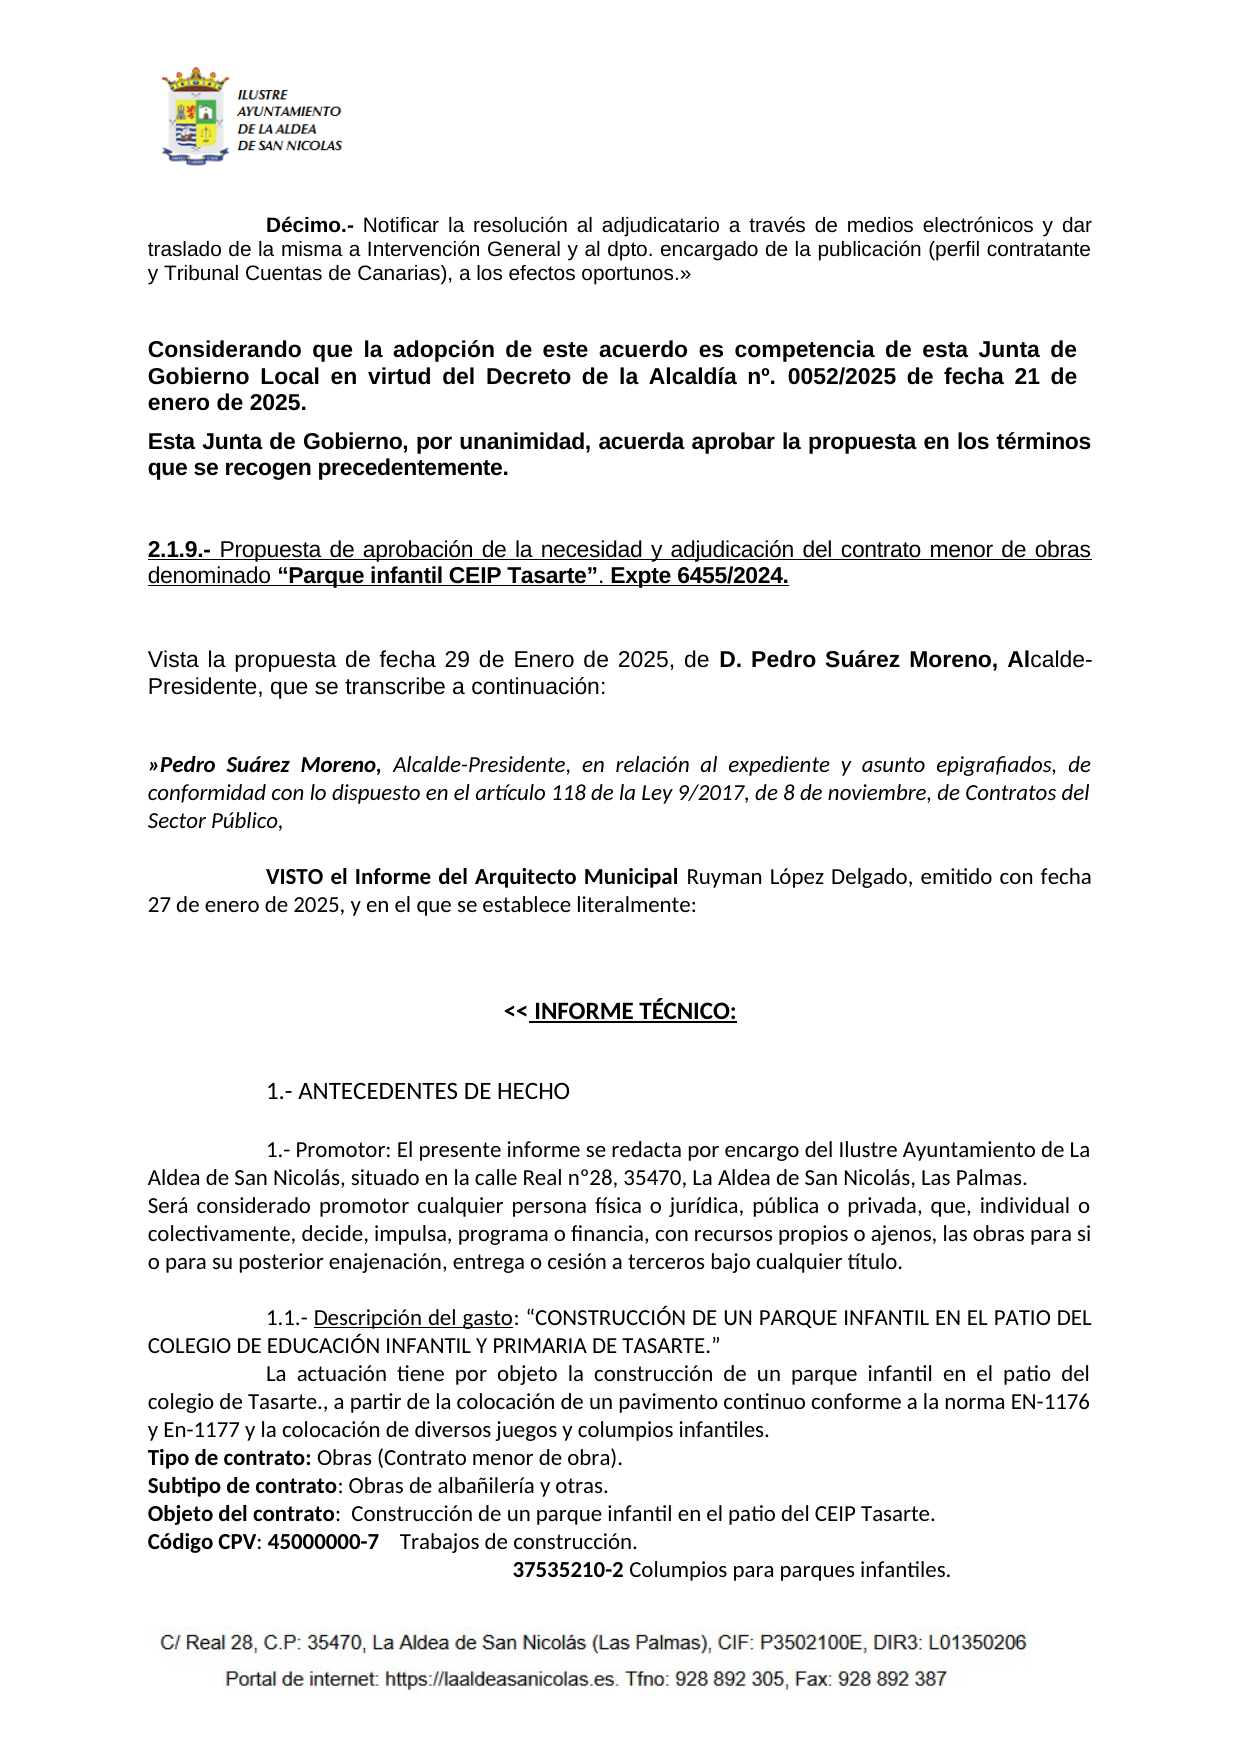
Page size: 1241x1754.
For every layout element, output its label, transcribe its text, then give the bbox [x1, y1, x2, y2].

list Objeto del contrato: Construcción de un parque infantil en el patio del CEIP Tasarte. [148, 1499, 1093, 1527]
picture [148, 59, 358, 173]
text Décimo.- Notificar la resolución al adjudicatario a través de medios electrónicos y dar traslado de la misma a Intervención General y al dpto. encargado de la publicación (perfil contratante y Tribunal Cuentas de Canarias), a los efectos oportunos.» [148, 212, 1093, 284]
text 37535210-2 Columpios para parques infantiles. [148, 1555, 1093, 1583]
text 1.- Promotor: El presente informe se redacta por encargo del Ilustre Ayuntamiento de La Aldea de San Nicolás, situado en la calle Real nº28, 35470, La Aldea de San Nicolás, Las Palmas. [148, 1135, 1093, 1191]
list Subtipo de contrato: Obras de albañilería y otras. [148, 1471, 1093, 1499]
text 1.1.- Descripción del gasto: “CONSTRUCCIÓN DE UN PARQUE INFANTIL EN EL PATIO DEL COLEGIO DE EDUCACIÓN INFANTIL Y PRIMARIA DE TASARTE.” [148, 1303, 1093, 1359]
text Vista la propuesta de fecha 29 de Enero de 2025, de D. Pedro Suárez Moreno, Alcalde-Presidente, que se transcribe a continuación: [148, 646, 1093, 699]
text »Pedro Suárez Moreno, Alcalde-Presidente, en relación al expediente y asunto epigrafiados, de conformidad con lo dispuesto en el artículo 118 de la Ley 9/2017, de 8 de noviembre, de Contratos del Sector Público, [148, 750, 1093, 834]
list Tipo de contrato: Obras (Contrato menor de obra). [148, 1443, 1093, 1471]
text 2.1.9.- Propuesta de aprobación de la necesidad y adjudicación del contrato menor de obras denominado “Parque infantil CEIP Tasarte”. Expte 6455/2024. [148, 536, 1093, 589]
text << INFORME TÉCNICO: [148, 995, 1093, 1026]
text Será considerado promotor cualquier persona física o jurídica, pública o privada, que, individual o colectivamente, decide, impulsa, programa o financia, con recursos propios o ajenos, las obras para si o para su posterior enajenación, entrega o cesión a terceros bajo cualquier título. [148, 1191, 1093, 1275]
text VISTO el Informe del Arquitecto Municipal Ruyman López Delgado, emitido con fecha 27 de enero de 2025, y en el que se establece literalmente: [148, 862, 1093, 918]
subtitle 1.- ANTECEDENTES DE HECHO [148, 1075, 1093, 1105]
text Considerando que la adopción de este acuerdo es competencia de esta Junta de Gobierno Local en virtud del Decreto de la Alcaldía nº. 0052/2025 de fecha 21 de enero de 2025. [148, 336, 1078, 415]
text Esta Junta de Gobierno, por unanimidad, acuerda aprobar la propuesta en los términos que se recogen precedentemente. [148, 428, 1093, 481]
list Código CPV: 45000000-7 Trabajos de construcción. [148, 1527, 1093, 1555]
text La actuación tiene por objeto la construcción de un parque infantil en el patio del colegio de Tasarte., a partir de la colocación de un pavimento continuo conforme a la norma EN-1176 y En-1177 y la colocación de diversos juegos y columpios infantiles. [148, 1359, 1093, 1443]
picture [148, 1626, 1034, 1695]
